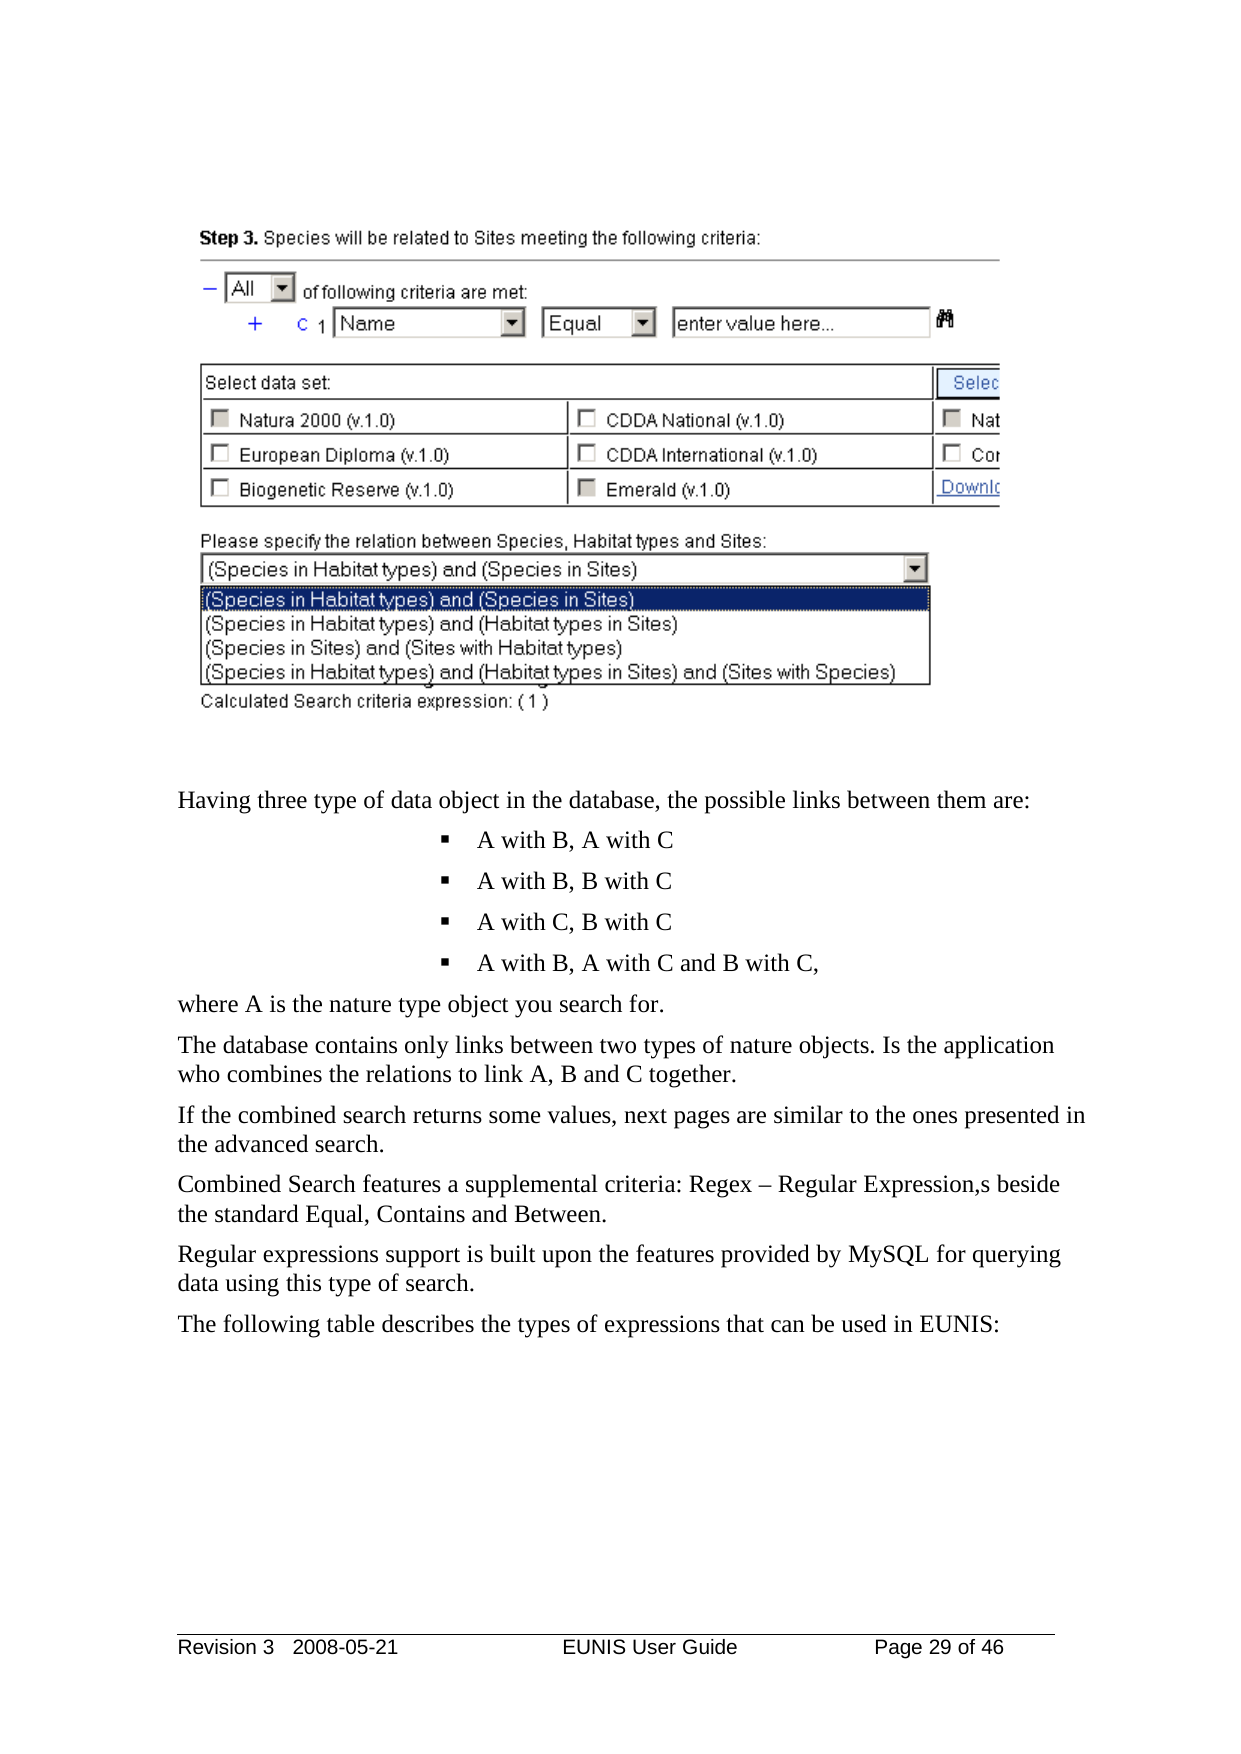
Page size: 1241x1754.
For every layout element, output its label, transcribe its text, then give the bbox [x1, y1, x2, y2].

list A with B, A with C [439, 825, 1092, 854]
list A with B, A with C and B with C, [439, 948, 1092, 977]
list A with B, B with C [439, 866, 1092, 895]
text Combined Search features a supplemental criteria: Regex – Regular Expression,s beside the standard Equal, Contains and Between. [177, 1169, 1092, 1227]
text If the combined search returns some values, next pages are similar to the ones presented in the advanced search. [177, 1099, 1092, 1158]
text Having three type of data object in the database, the possible links between them are: [177, 784, 1092, 814]
list A with C, B with C [439, 907, 1092, 936]
picture [193, 219, 1000, 723]
text Regular expressions support is built upon the features provided by MySQL for querying data using this type of search. [177, 1239, 1092, 1297]
text The following table describes the types of expressions that can be used in EUNIS: [177, 1309, 1092, 1338]
text The database contains only links between two types of nature objects. Is the application who combines the relations to link A, B and C together. [177, 1029, 1092, 1088]
text where A is the nature type object you search for. [177, 989, 1092, 1018]
